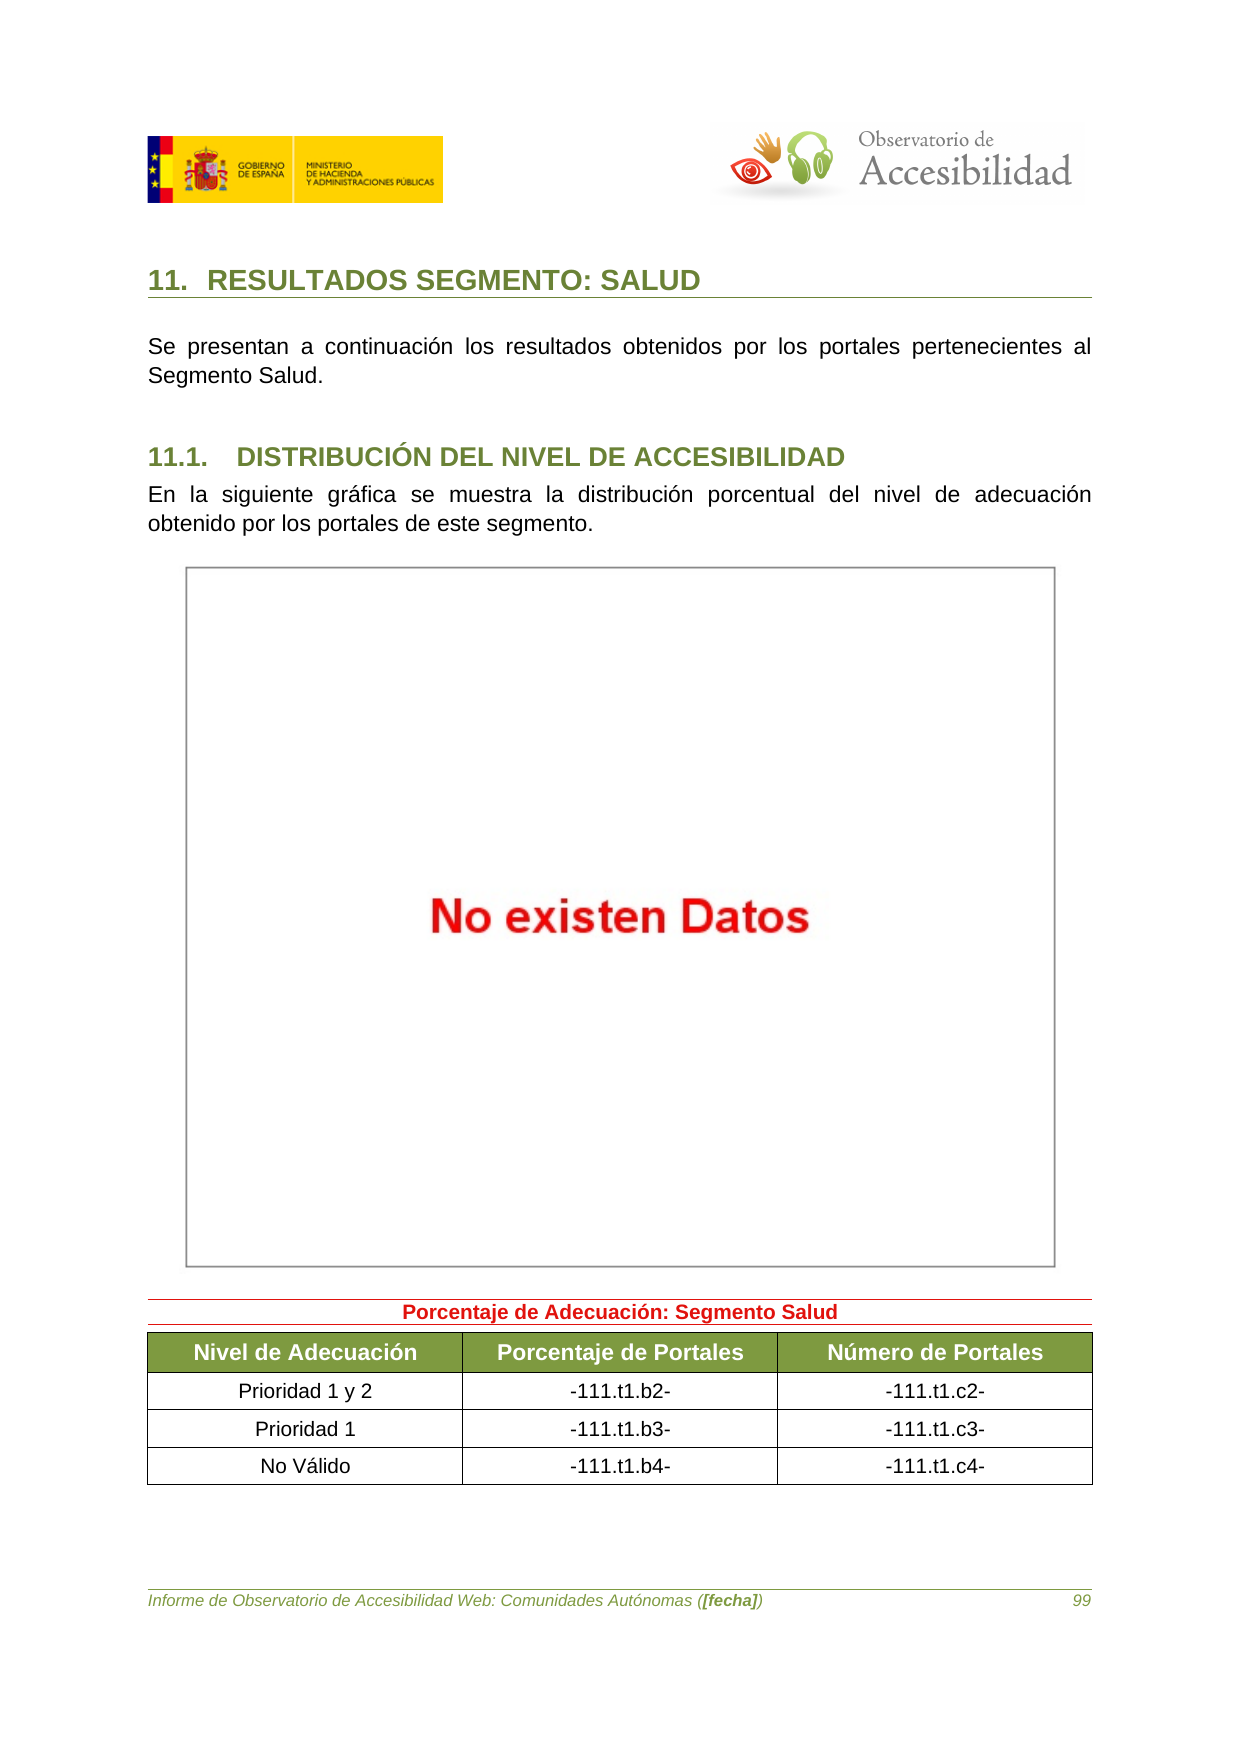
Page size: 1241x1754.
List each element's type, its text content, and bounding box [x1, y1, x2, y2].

table_cell Prioridad 1 [148, 1410, 462, 1447]
table_cell -111.t1.b3- [463, 1410, 777, 1447]
table_cell -111.t1.b4- [463, 1448, 777, 1484]
list Distribución del nivel de accesibilidad [148, 441, 1092, 472]
table_header Nivel de Adecuación [148, 1333, 462, 1372]
table_header Número de Portales [778, 1333, 1092, 1372]
table_header Porcentaje de Portales [463, 1333, 777, 1372]
text Se presentan a continuación los resultados obtenidos por los portales pertenecientes al Segmento Salud. [148, 333, 1092, 388]
picture [710, 122, 1086, 205]
text Porcentaje de Adecuación: Segmento Salud [148, 1300, 1092, 1324]
table_cell Prioridad 1 y 2 [148, 1373, 462, 1409]
table_cell -111.t1.c2- [778, 1373, 1092, 1409]
table_cell No Válido [148, 1448, 462, 1484]
picture [147, 136, 443, 203]
table_cell -111.t1.c4- [778, 1448, 1092, 1484]
picture [178, 564, 1062, 1274]
text En la siguiente gráfica se muestra la distribución porcentual del nivel de adecuación obtenido por los portales de este segmento. [148, 481, 1092, 537]
list Resultados Segmento: Salud [148, 263, 1092, 297]
table_cell -111.t1.b2- [463, 1373, 777, 1409]
table_cell -111.t1.c3- [778, 1410, 1092, 1447]
